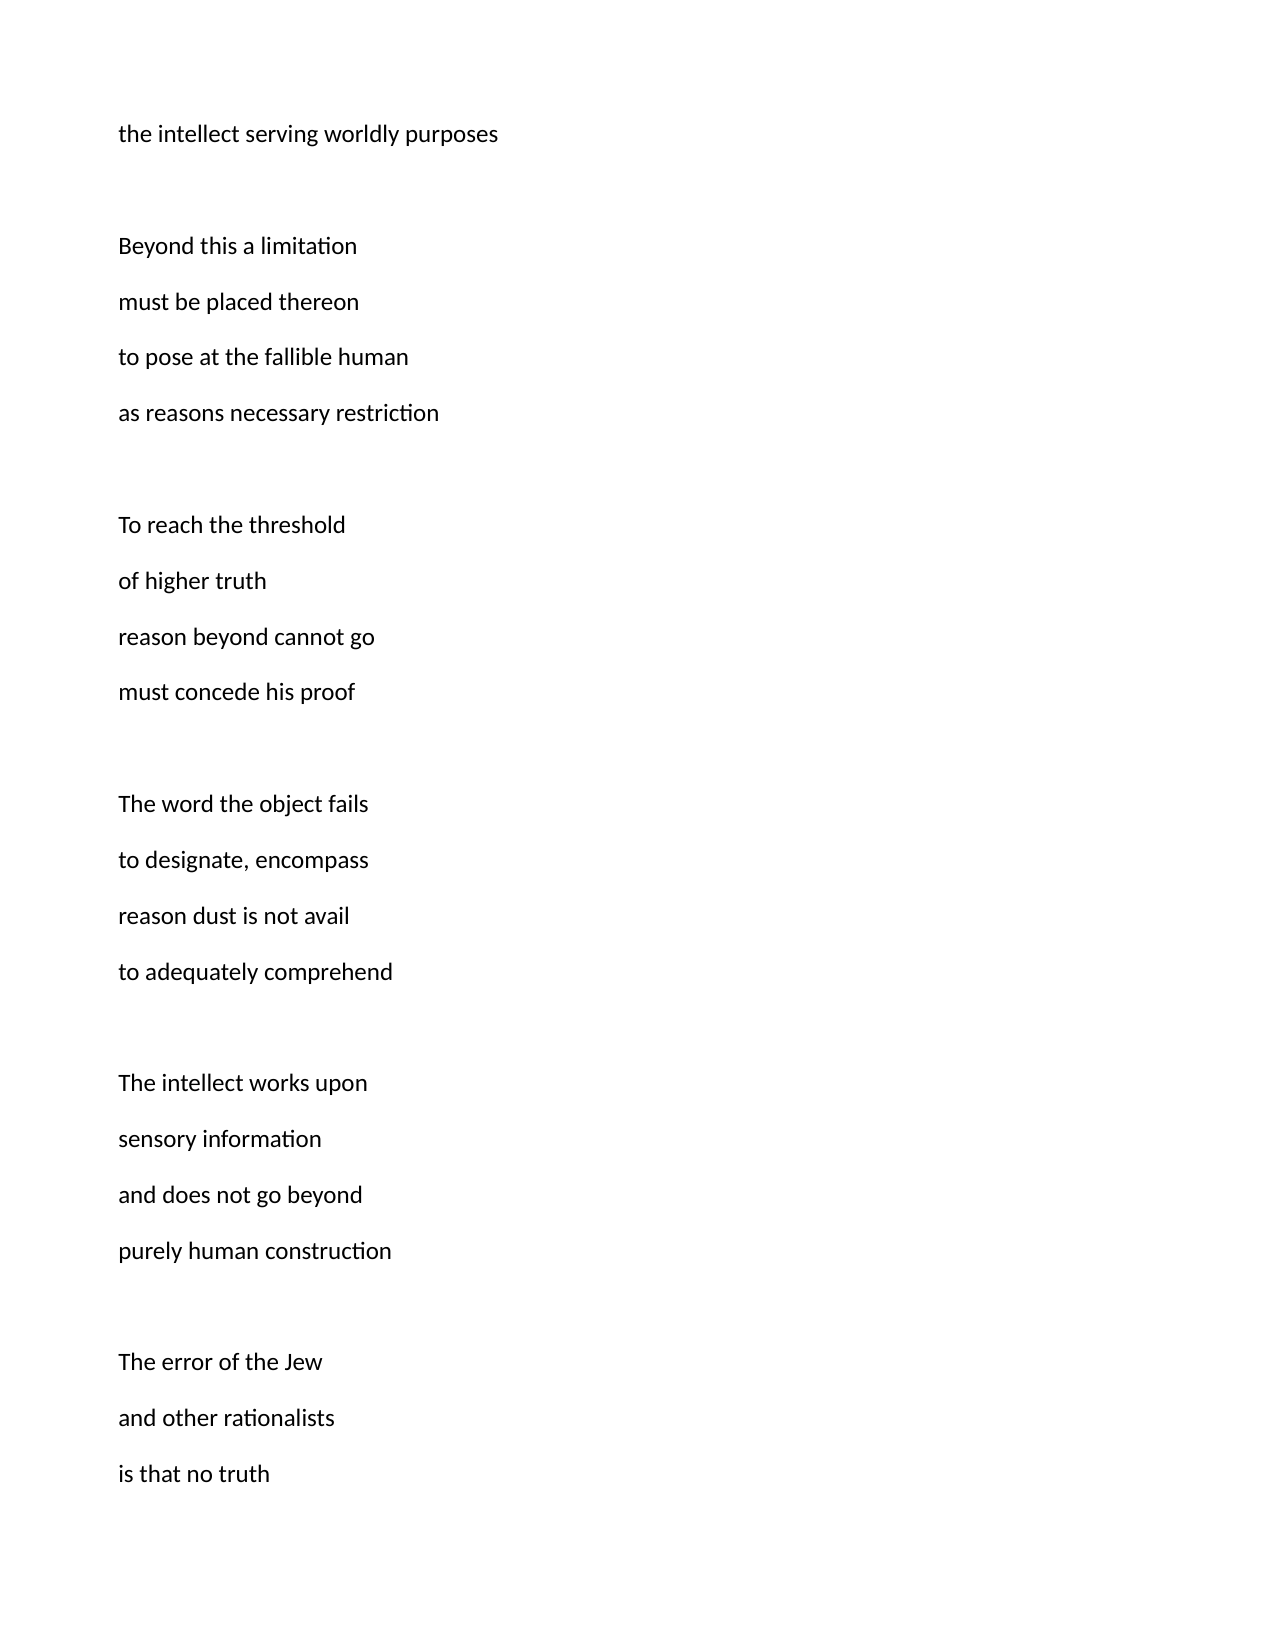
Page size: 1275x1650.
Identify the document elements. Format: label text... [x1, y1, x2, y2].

text sensory information [118, 1123, 1157, 1154]
text and does not go beyond [118, 1179, 1157, 1209]
text as reasons necessary restriction [118, 397, 1157, 428]
text is that no truth [118, 1458, 1157, 1489]
text The error of the Jew [118, 1346, 1157, 1377]
text must concede his proof [118, 676, 1157, 707]
text reason dust is not avail [118, 900, 1157, 930]
text Beyond this a limitation [118, 230, 1157, 260]
text purely human construction [118, 1235, 1157, 1265]
text The word the object fails [118, 788, 1157, 819]
text the intellect serving worldly purposes [118, 118, 1157, 149]
text The intellect works upon [118, 1067, 1157, 1098]
text to pose at the fallible human [118, 341, 1157, 372]
text reason beyond cannot go [118, 621, 1157, 651]
text must be placed thereon [118, 286, 1157, 316]
text to adequately comprehend [118, 956, 1157, 986]
text to designate, encompass [118, 844, 1157, 874]
text and other rationalists [118, 1402, 1157, 1433]
text To reach the threshold [118, 509, 1157, 539]
text of higher truth [118, 565, 1157, 595]
